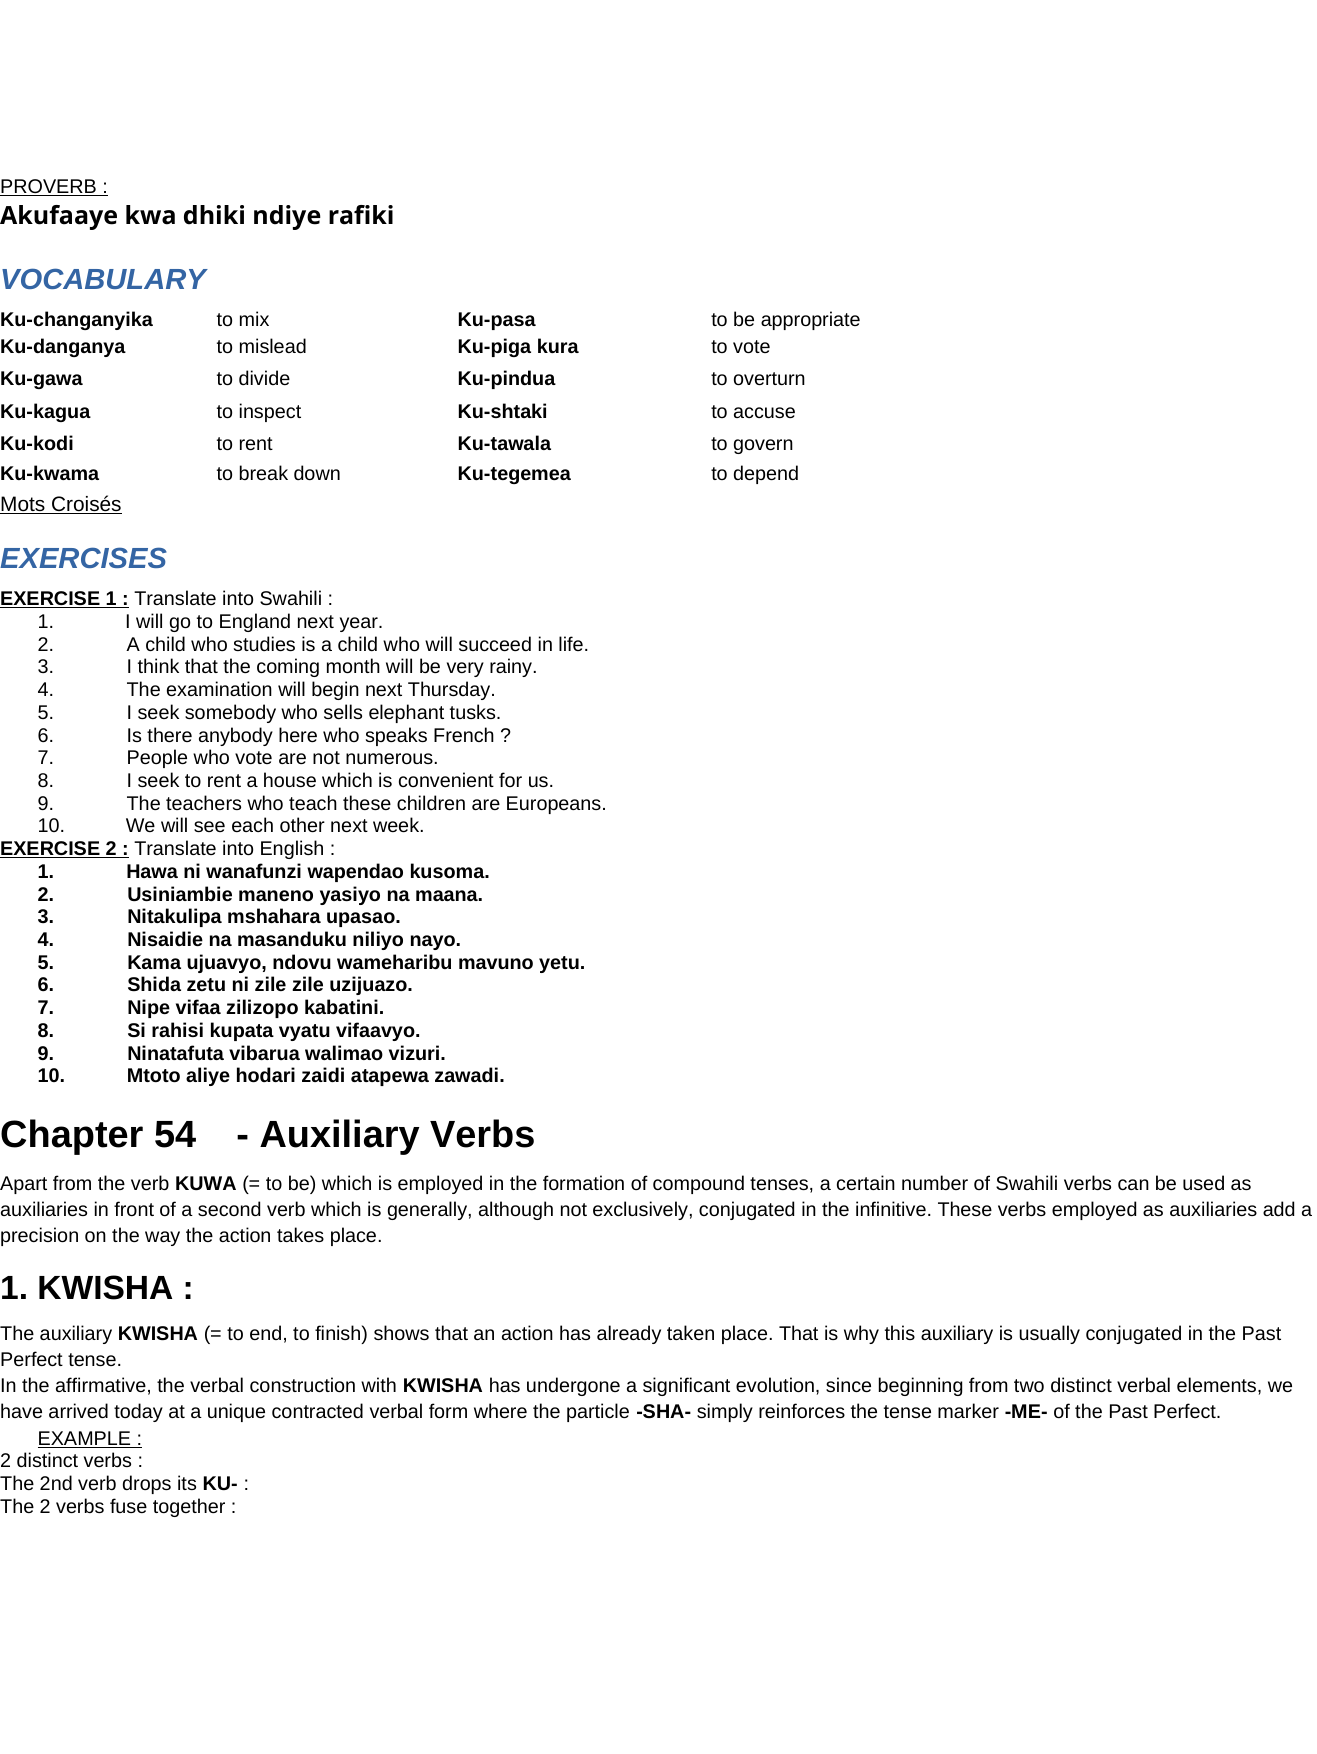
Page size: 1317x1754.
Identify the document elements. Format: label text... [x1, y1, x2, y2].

list [0, 678, 38, 701]
table_cell Ku-gawa [0, 367, 179, 400]
subtitle Chapter 54 - Auxiliary Verbs [0, 1112, 1317, 1155]
table_cell to accuse [674, 400, 867, 432]
list I think that the coming month will be very rainy. [54, 655, 1317, 678]
text The 2nd verb drops its KU- : [0, 1472, 1317, 1495]
list [0, 701, 38, 723]
list People who vote are not numerous. [54, 746, 1317, 769]
table_cell Ku-shtaki [420, 400, 673, 432]
list We will see each other next week. [65, 814, 1317, 837]
list [0, 1064, 38, 1087]
table_cell to depend [674, 462, 867, 492]
list [0, 1041, 38, 1064]
list I will go to England next year. [54, 610, 1317, 633]
table_header Ku-pasa [420, 308, 673, 335]
table_cell Ku-danganya [0, 335, 179, 367]
text Mots Croisés [0, 492, 1317, 516]
list [0, 928, 38, 951]
list I seek somebody who sells elephant tusks. [54, 701, 1317, 723]
list [0, 814, 38, 837]
list Si rahisi kupata vyatu vifaavyo. [54, 1019, 1317, 1041]
table_cell to divide [179, 367, 420, 400]
list Is there anybody here who speaks French ? [0, 723, 1317, 746]
text Apart from the verb KUWA (= to be) which is employed in the formation of compound tenses, a certain number of Swahili verbs can be used as auxiliaries in front of a second verb which is generally, although not exclusively, conjugated in the infinitive. These verbs employed as auxiliaries add a precision on the way the action takes place. [0, 1168, 1317, 1247]
list Nisaidie na masanduku niliyo nayo. [54, 928, 1317, 951]
subtitle 1. KWISHA : [0, 1267, 1317, 1306]
list The examination will begin next Thursday. [54, 678, 1317, 701]
table_header to be appropriate [674, 308, 867, 335]
text PROVERB : [0, 175, 1317, 197]
list Kama ujuavyo, ndovu wameharibu mavuno yetu. [54, 951, 1317, 973]
subtitle VOCABULARY [0, 262, 1317, 295]
text The auxiliary KWISHA (= to end, to finish) shows that an action has already taken place. That is why this auxiliary is usually conjugated in the Past Perfect tense. [0, 1319, 1317, 1371]
table_header Ku-changanyika [0, 308, 179, 335]
text 2 distinct verbs : [0, 1449, 1317, 1472]
list [0, 860, 38, 882]
table_cell Ku-pindua [420, 367, 673, 400]
subtitle EXERCISES [0, 541, 1317, 575]
table_cell to mislead [179, 335, 420, 367]
list Usiniambie maneno yasiyo na maana. [0, 882, 1317, 905]
list [0, 610, 38, 633]
text Akufaaye kwa dhiki ndiye rafiki [0, 197, 1317, 232]
table_cell to break down [179, 462, 420, 492]
list [0, 996, 38, 1019]
list Ninatafuta vibarua walimao vizuri. [54, 1041, 1317, 1064]
text The 2 verbs fuse together : [0, 1495, 1317, 1517]
list [0, 905, 38, 928]
list Hawa ni wanafunzi wapendao kusoma. [54, 860, 1317, 882]
list [0, 1019, 38, 1041]
text In the affirmative, the verbal construction with KWISHA has undergone a significant evolution, since beginning from two distinct verbal elements, we have arrived today at a unique contracted verbal form where the particle -SHA- simply reinforces the tense marker -ME- of the Past Perfect. [0, 1371, 1317, 1423]
table_cell Ku-kagua [0, 400, 179, 432]
text EXAMPLE : [0, 1423, 1317, 1449]
table_cell to inspect [179, 400, 420, 432]
table_cell to vote [674, 335, 867, 367]
table_cell Ku-tawala [420, 432, 673, 462]
list The teachers who teach these children are Europeans. [54, 792, 1317, 814]
list [0, 973, 38, 996]
list Mtoto aliye hodari zaidi atapewa zawadi. [65, 1064, 1317, 1087]
list Shida zetu ni zile zile uzijuazo. [54, 973, 1317, 996]
table_cell Ku-piga kura [420, 335, 673, 367]
table_cell to rent [179, 432, 420, 462]
list I seek to rent a house which is convenient for us. [54, 769, 1317, 792]
list Nitakulipa mshahara upasao. [54, 905, 1317, 928]
table_cell Ku-tegemea [420, 462, 673, 492]
text EXERCISE 2 : Translate into English : [0, 837, 1317, 860]
list Nipe vifaa zilizopo kabatini. [54, 996, 1317, 1019]
table_cell Ku-kwama [0, 462, 179, 492]
list [0, 746, 38, 769]
table_cell to govern [674, 432, 867, 462]
table_cell to overturn [674, 367, 867, 400]
table_header to mix [179, 308, 420, 335]
table_cell Ku-kodi [0, 432, 179, 462]
list A child who studies is a child who will succeed in life. [54, 633, 1317, 655]
text EXERCISE 1 : Translate into Swahili : [0, 587, 1317, 610]
